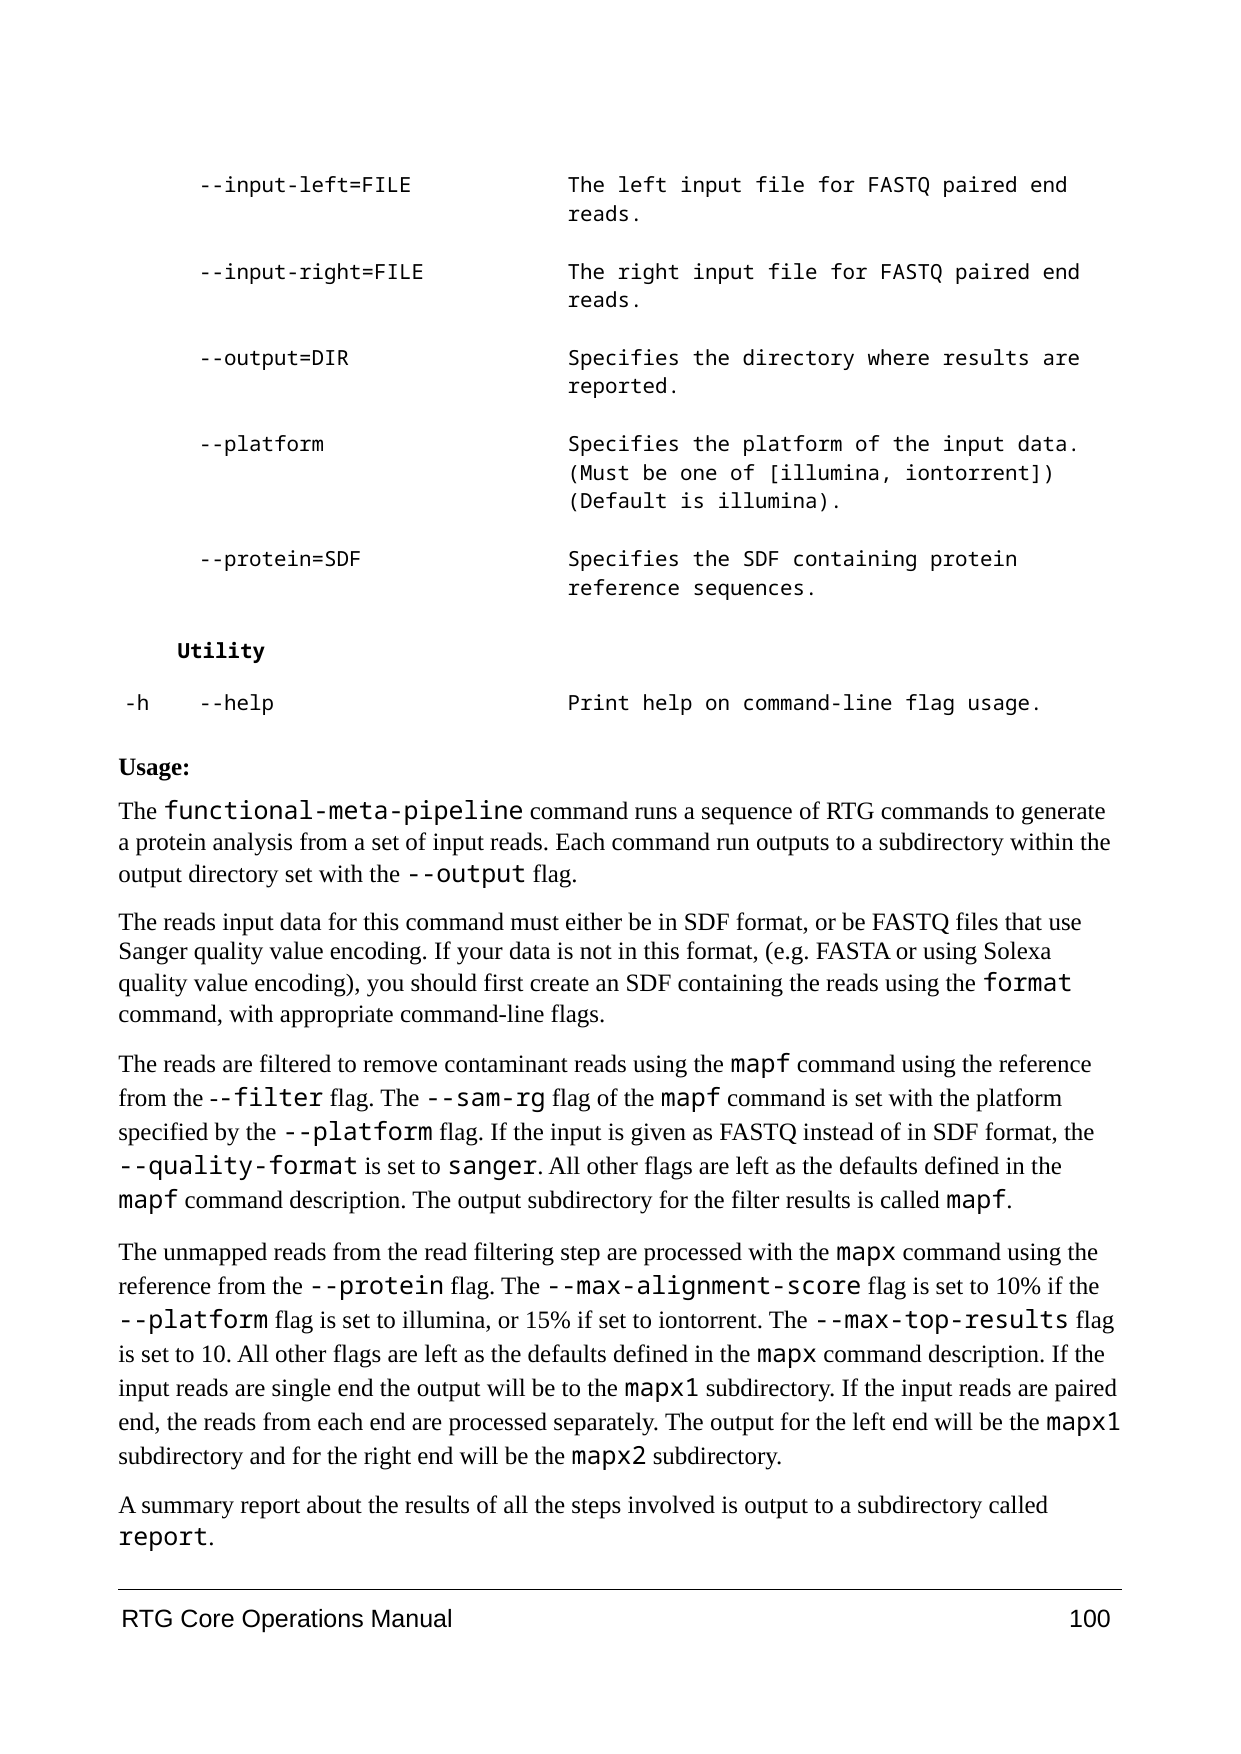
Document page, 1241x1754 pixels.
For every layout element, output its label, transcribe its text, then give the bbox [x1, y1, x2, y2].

table_cell [118, 533, 193, 619]
table_header Print help on command-line flag usage. [561, 677, 1093, 735]
table_cell The left input file for FASTQ paired end reads. [561, 159, 1093, 245]
table_cell The right input file for FASTQ paired end reads. [561, 245, 1093, 331]
text The unmapped reads from the read filtering step are processed with the mapx command using the reference from the --protein flag. The --max-alignment-score flag is set to 10% if the --platform flag is set to illumina, or 15% if set to iontorrent. The --max-top-results flag is set to 10. All other flags are left as the defaults defined in the mapx command description. If the input reads are single end the output will be to the mapx1 subdirectory. If the input reads are paired end, the reads from each end are processed separately. The output for the left end will be the mapx1 subdirectory and for the right end will be the mapx2 subdirectory. [118, 1233, 1122, 1472]
table_header --help [193, 677, 561, 735]
text Utility [177, 637, 1122, 665]
text The reads are filtered to remove contaminant reads using the mapf command using the reference from the --filter flag. The --sam-rg flag of the mapf command is set with the platform specified by the --platform flag. If the input is given as FASTQ instead of in SDF format, the --quality-format is set to sanger. All other flags are left as the defaults defined in the mapf command description. The output subdirectory for the filter results is called mapf. [118, 1046, 1122, 1216]
table_cell --output=DIR [193, 331, 561, 418]
table_header -h [118, 677, 193, 735]
table_cell Specifies the SDF containing protein reference sequences. [561, 533, 1093, 619]
table_cell [118, 245, 193, 331]
text The reads input data for this command must either be in SDF format, or be FASTQ files that use Sanger quality value encoding. If your data is not in this format, (e.g. FASTA or using Solexa quality value encoding), you should first create an SDF containing the reads using the format command, with appropriate command-line flags. [118, 907, 1122, 1028]
text The functional-meta-pipeline command runs a sequence of RTG commands to generate a protein analysis from a set of input reads. Each command run outputs to a subdirectory within the output directory set with the --output flag. [118, 793, 1122, 890]
table_cell [118, 331, 193, 418]
text A summary report about the results of all the steps involved is output to a subdirectory called report. [118, 1490, 1122, 1552]
table_cell Specifies the platform of the input data. (Must be one of [illumina, iontorrent]) (Default is illumina). [561, 418, 1093, 532]
table_cell --protein=SDF [193, 533, 561, 619]
table_cell --input-left=FILE [193, 159, 561, 245]
table_cell Specifies the directory where results are reported. [561, 331, 1093, 418]
subtitle Usage: [118, 752, 1122, 781]
table_cell [118, 159, 193, 245]
table_cell --platform [193, 418, 561, 532]
table_cell --input-right=FILE [193, 245, 561, 331]
table_cell [118, 418, 193, 532]
